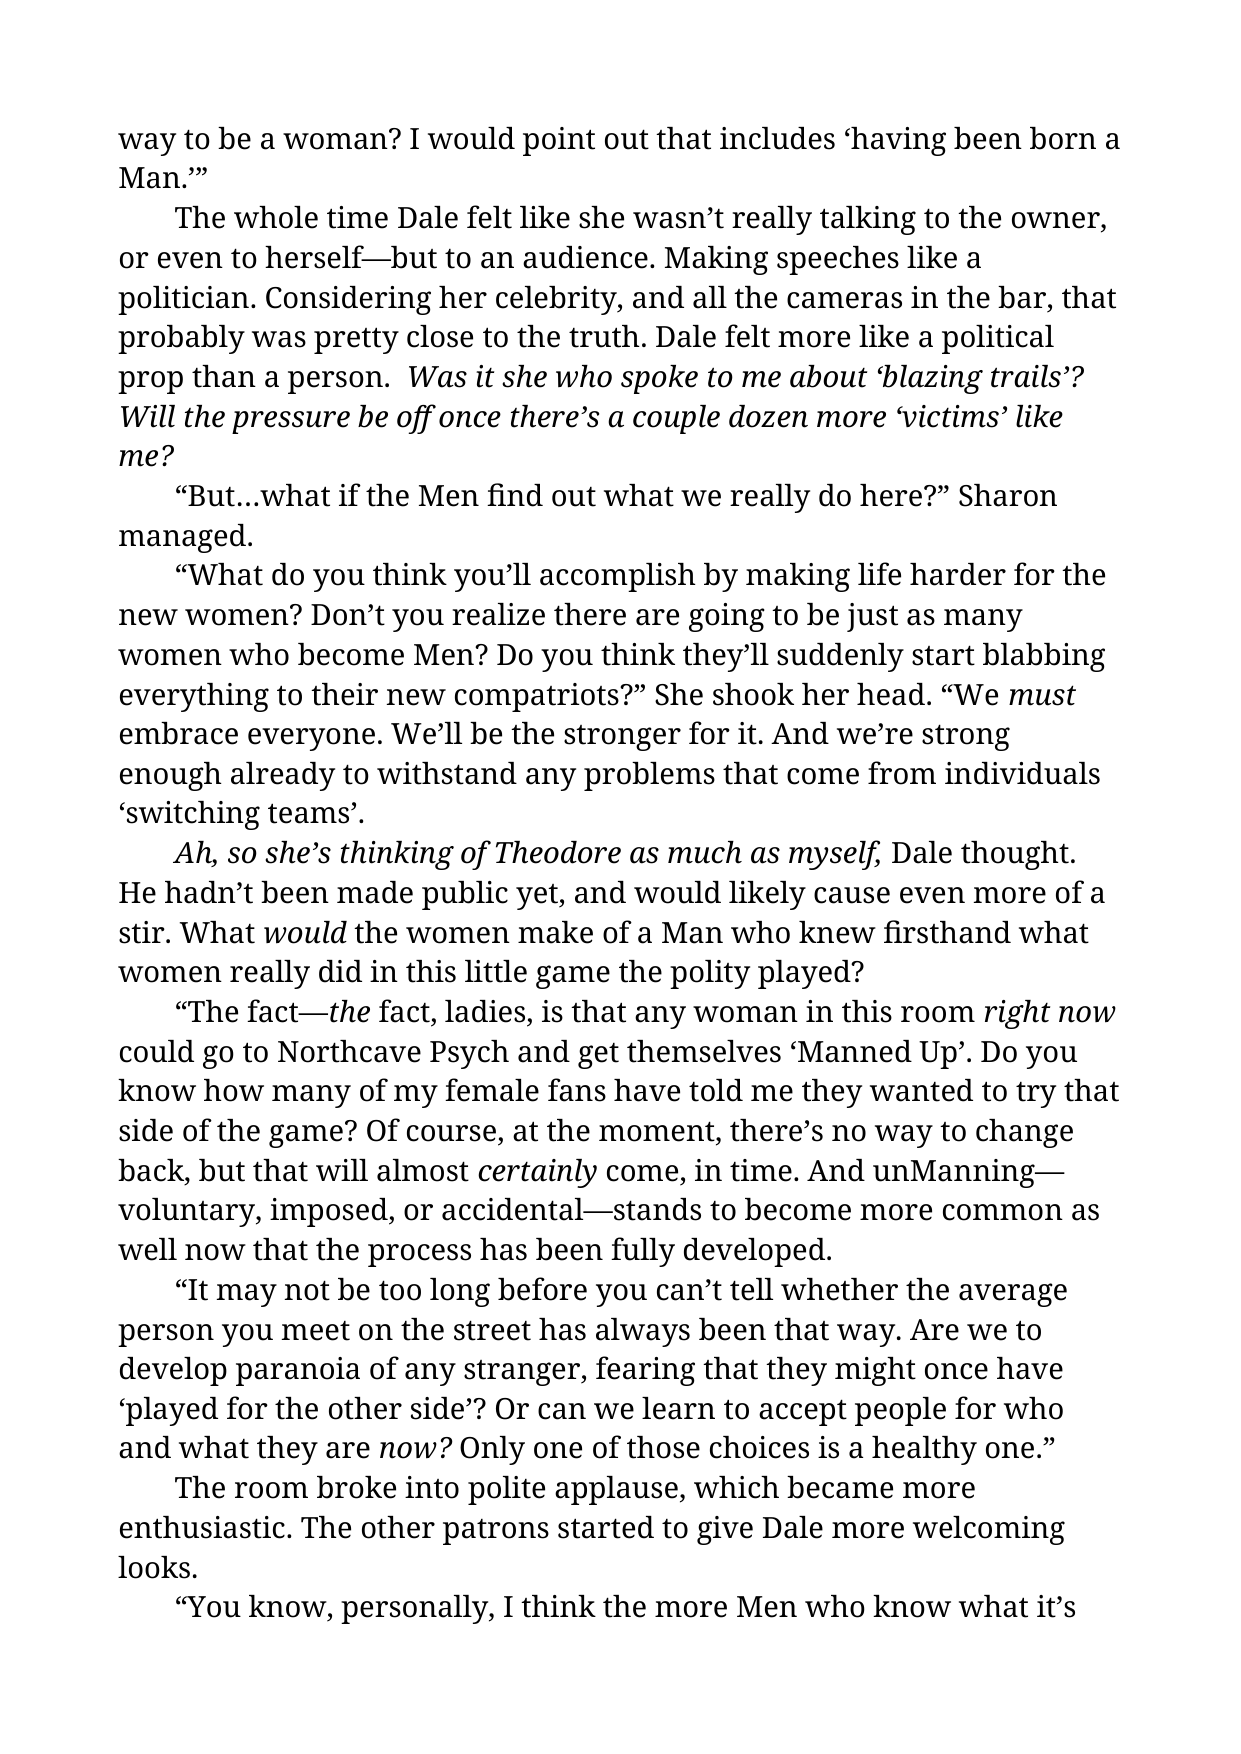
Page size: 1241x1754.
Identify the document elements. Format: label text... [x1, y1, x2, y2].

text “But…what if the Men find out what we really do here?” Sharon managed. [118, 475, 1122, 555]
text “It may not be too long before you can’t tell whether the average person you meet on the street has always been that way. Are we to develop paranoia of any stranger, fearing that they might once have ‘played for the other side’? Or can we learn to accept people for who and what they are now? Only one of those choices is a healthy one.” [118, 1269, 1122, 1467]
text “What do you think you’ll accomplish by making life harder for the new women? Don’t you realize there are going to be just as many women who become Men? Do you think they’ll suddenly start blabbing everything to their new compatriots?” She shook her head. “We must embrace everyone. We’ll be the stronger for it. And we’re strong enough already to withstand any problems that come from individuals ‘switching teams’. [118, 555, 1122, 832]
text “You know, personally, I think the more Men who know what it’s [118, 1587, 1122, 1626]
text “The fact—the fact, ladies, is that any woman in this room right now could go to Northcave Psych and get themselves ‘Manned Up’. Do you know how many of my female fans have told me they wanted to try that side of the game? Of course, at the moment, there’s no way to change back, but that will almost certainly come, in time. And unManning—voluntary, imposed, or accidental—stands to become more common as well now that the process has been fully developed. [118, 991, 1122, 1269]
text The whole time Dale felt like she wasn’t really talking to the owner, or even to herself—but to an audience. Making speeches like a politician. Considering her celebrity, and all the cameras in the bar, that probably was pretty close to the truth. Dale felt more like a political prop than a person. Was it she who spoke to me about ‘blazing trails’? Will the pressure be off once there’s a couple dozen more ‘victims’ like me? [118, 197, 1122, 475]
text way to be a woman? I would point out that includes ‘having been born a Man.’” [118, 118, 1122, 197]
text Ah, so she’s thinking of Theodore as much as myself, Dale thought. He hadn’t been made public yet, and would likely cause even more of a stir. What would the women make of a Man who knew firsthand what women really did in this little game the polity played? [118, 832, 1122, 991]
text The room broke into polite applause, which became more enthusiastic. The other patrons started to give Dale more welcoming looks. [118, 1467, 1122, 1587]
